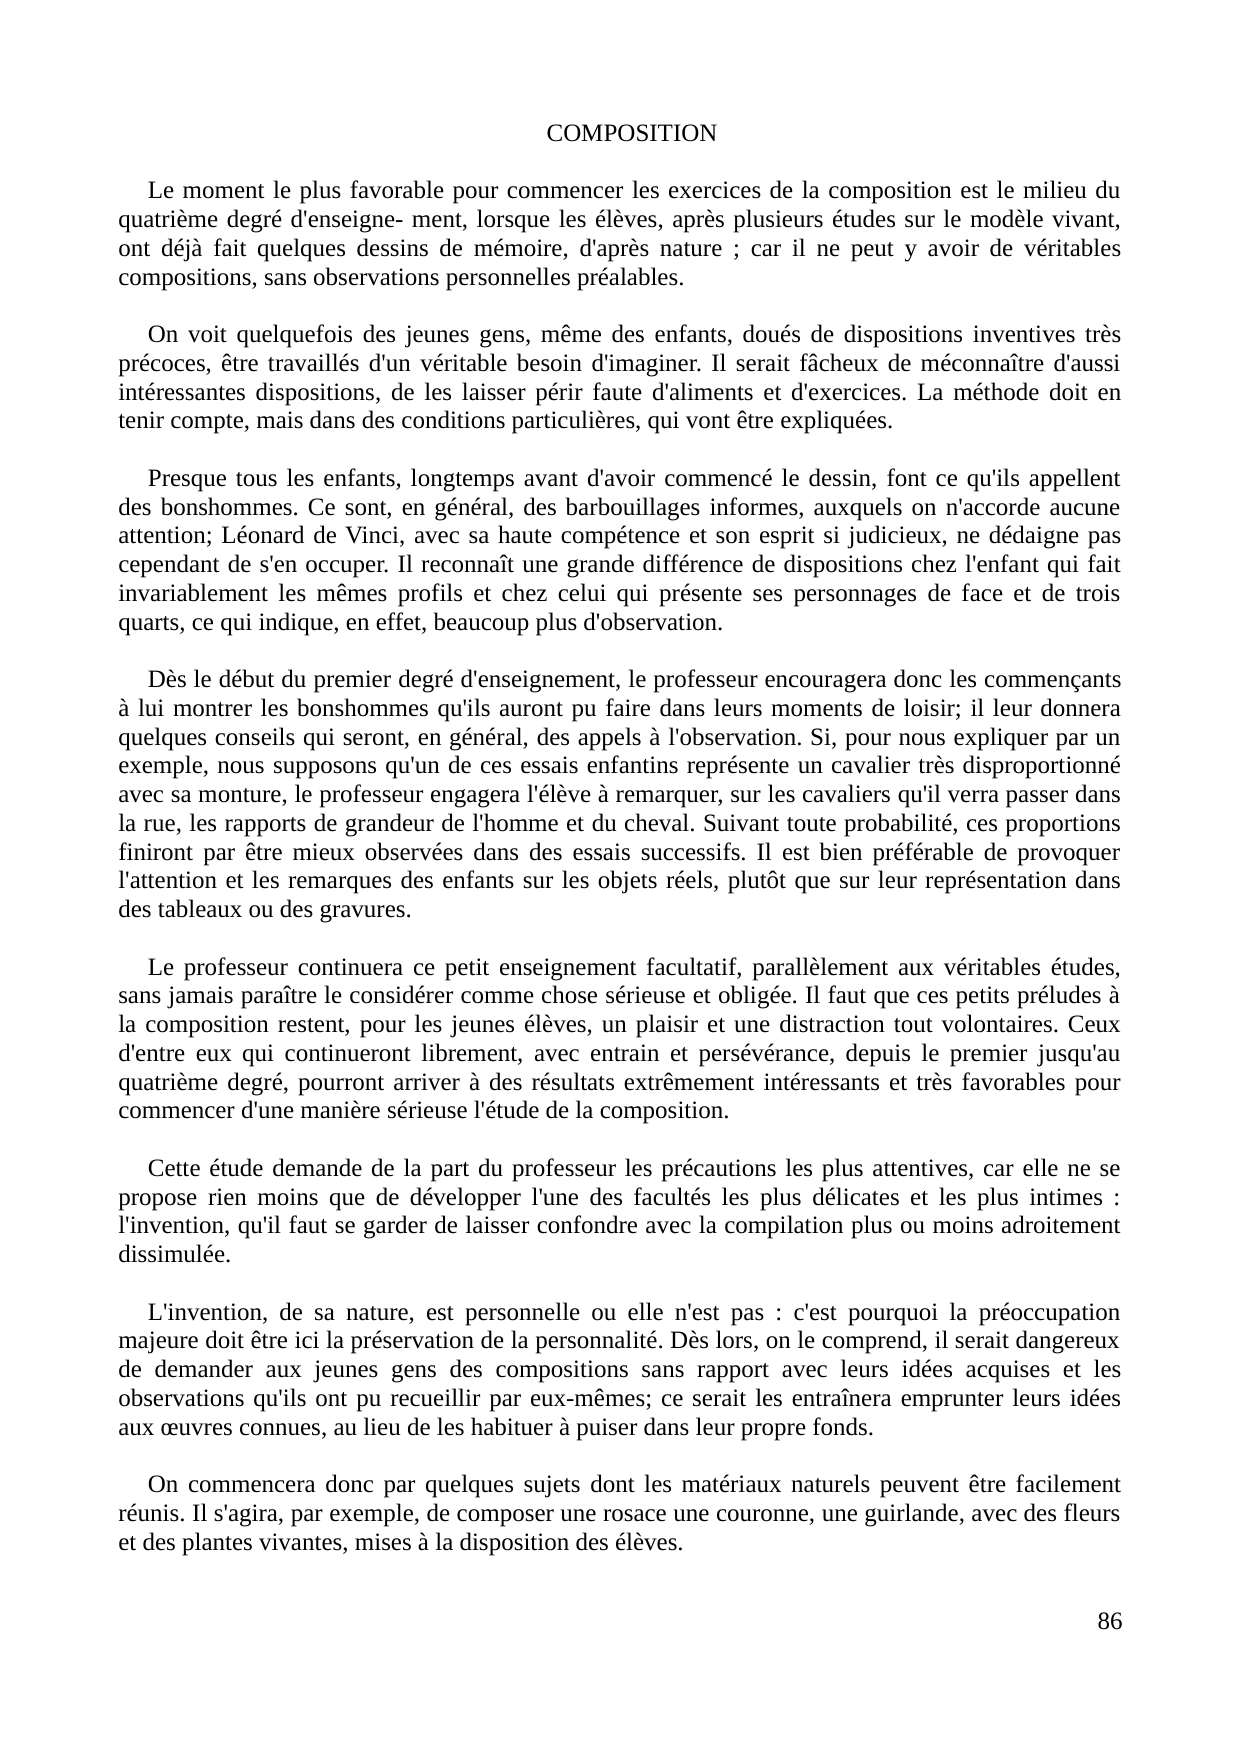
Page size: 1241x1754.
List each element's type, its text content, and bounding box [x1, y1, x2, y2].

text COMPOSITION [118, 118, 1122, 147]
text On commencera donc par quelques sujets dont les matériaux naturels peuvent être facilement réunis. Il s'agira, par exemple, de composer une rosace une couronne, une guirlande, avec des fleurs et des plantes vivantes, mises à la disposition des élèves. [118, 1469, 1122, 1556]
text Le moment le plus favorable pour commencer les exercices de la composition est le milieu du quatrième degré d'enseigne- ment, lorsque les élèves, après plusieurs études sur le modèle vivant, ont déjà fait quelques dessins de mémoire, d'après nature ; car il ne peut y avoir de véritables compositions, sans observations personnelles préalables. [118, 176, 1122, 291]
text On voit quelquefois des jeunes gens, même des enfants, doués de dispositions inventives très précoces, être travaillés d'un véritable besoin d'imaginer. Il serait fâcheux de méconnaître d'aussi intéressantes dispositions, de les laisser périr faute d'aliments et d'exercices. La méthode doit en tenir compte, mais dans des conditions particulières, qui vont être expliquées. [118, 319, 1122, 434]
text Cette étude demande de la part du professeur les précautions les plus attentives, car elle ne se propose rien moins que de développer l'une des facultés les plus délicates et les plus intimes : l'invention, qu'il faut se garder de laisser confondre avec la compilation plus ou moins adroitement dissimulée. [118, 1153, 1122, 1268]
text Dès le début du premier degré d'enseignement, le professeur encouragera donc les commençants à lui montrer les bonshommes qu'ils auront pu faire dans leurs moments de loisir; il leur donnera quelques conseils qui seront, en général, des appels à l'observation. Si, pour nous expliquer par un exemple, nous supposons qu'un de ces essais enfantins représente un cavalier très disproportionné avec sa monture, le professeur engagera l'élève à remarquer, sur les cavaliers qu'il verra passer dans la rue, les rapports de grandeur de l'homme et du cheval. Suivant toute probabilité, ces proportions finiront par être mieux observées dans des essais successifs. Il est bien préférable de provoquer l'attention et les remarques des enfants sur les objets réels, plutôt que sur leur représentation dans des tableaux ou des gravures. [118, 664, 1122, 923]
text Presque tous les enfants, longtemps avant d'avoir commencé le dessin, font ce qu'ils appellent des bonshommes. Ce sont, en général, des barbouillages informes, auxquels on n'accorde aucune attention; Léonard de Vinci, avec sa haute compétence et son esprit si judicieux, ne dédaigne pas cependant de s'en occuper. Il reconnaît une grande différence de dispositions chez l'enfant qui fait invariablement les mêmes profils et chez celui qui présente ses personnages de face et de trois quarts, ce qui indique, en effet, beaucoup plus d'observation. [118, 463, 1122, 636]
text Le professeur continuera ce petit enseignement facultatif, parallèlement aux véritables études, sans jamais paraître le considérer comme chose sérieuse et obligée. Il faut que ces petits préludes à la composition restent, pour les jeunes élèves, un plaisir et une distraction tout volontaires. Ceux d'entre eux qui continueront librement, avec entrain et persévérance, depuis le premier jusqu'au quatrième degré, pourront arriver à des résultats extrêmement intéressants et très favorables pour commencer d'une manière sérieuse l'étude de la composition. [118, 952, 1122, 1124]
text L'invention, de sa nature, est personnelle ou elle n'est pas : c'est pourquoi la préoccupation majeure doit être ici la préservation de la personnalité. Dès lors, on le comprend, il serait dangereux de demander aux jeunes gens des compositions sans rapport avec leurs idées acquises et les observations qu'ils ont pu recueillir par eux-mêmes; ce serait les entraînera emprunter leurs idées aux œuvres connues, au lieu de les habituer à puiser dans leur propre fonds. [118, 1297, 1122, 1441]
